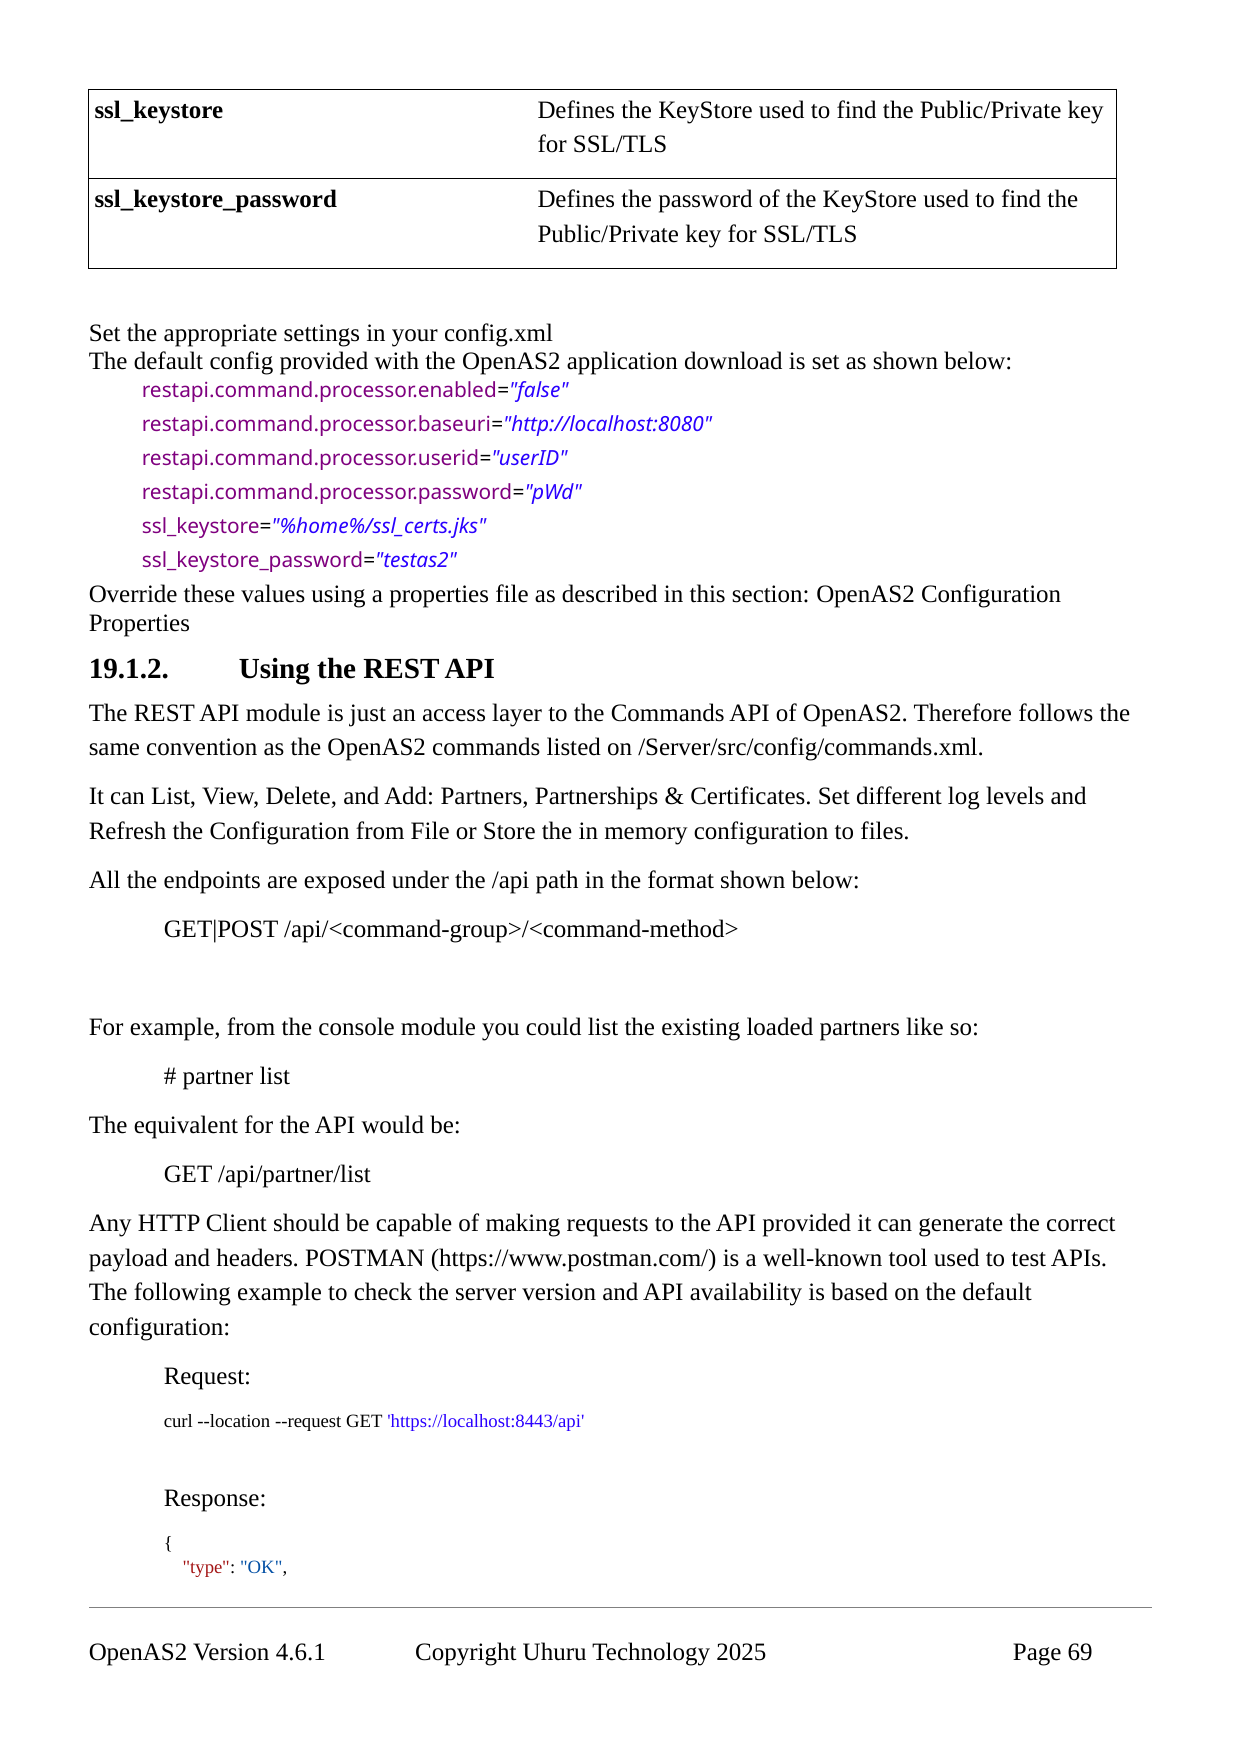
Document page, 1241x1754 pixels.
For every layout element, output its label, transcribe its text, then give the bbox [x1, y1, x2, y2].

text restapi.command.processor.baseuri="http://localhost:8080" [142, 409, 1152, 438]
text ssl_keystore_password="testas2" [142, 546, 1152, 574]
text Override these values using a properties file as described in this section: OpenAS2 Configuration Properties [88, 579, 1152, 637]
text # partner list [163, 1061, 1152, 1090]
text GET /api/partner/list [163, 1159, 1152, 1188]
text Response: [163, 1483, 1152, 1512]
text Request: [163, 1361, 1152, 1389]
text { [163, 1532, 1152, 1554]
text The REST API module is just an access layer to the Commands API of OpenAS2. Therefore follows the same convention as the OpenAS2 commands listed on /Server/src/config/commands.xml. [88, 698, 1152, 761]
table_cell Defines the password of the KeyStore used to find the Public/Private key for SSL/TLS [531, 179, 1116, 268]
text Any HTTP Client should be capable of making requests to the API provided it can generate the correct payload and headers. POSTMAN (https://www.postman.com/) is a well-known tool used to test APIs. The following example to check the server version and API availability is based on the default configuration: [88, 1208, 1152, 1340]
text restapi.command.processor.password="pWd" [142, 477, 1152, 506]
table_cell ssl_keystore [89, 90, 531, 178]
table_cell Defines the KeyStore used to find the Public/Private key for SSL/TLS [531, 90, 1116, 178]
table_cell ssl_keystore_password [89, 179, 531, 268]
text "type": "OK", [163, 1556, 1152, 1578]
text curl --location --request GET 'https://localhost:8443/api' [163, 1410, 1152, 1431]
text ssl_keystore="%home%/ssl_certs.jks" [142, 511, 1152, 540]
text restapi.command.processor.enabled="false" [142, 375, 1152, 404]
text GET|POST /api/<command-group>/<command-method> [163, 914, 1152, 943]
text Set the appropriate settings in your config.xml The default config provided with the OpenAS2 application download is set as shown below: [88, 318, 1152, 375]
text The equivalent for the API would be: [88, 1110, 1152, 1139]
subtitle Using the REST API [88, 652, 1152, 685]
text restapi.command.processor.userid="userID" [142, 443, 1152, 472]
text All the endpoints are exposed under the /api path in the format shown below: [88, 865, 1152, 893]
text For example, from the console module you could list the existing loaded partners like so: [88, 1012, 1152, 1041]
text It can List, View, Delete, and Add: Partners, Partnerships & Certificates. Set different log levels and Refresh the Configuration from File or Store the in memory configuration to files. [88, 781, 1152, 844]
